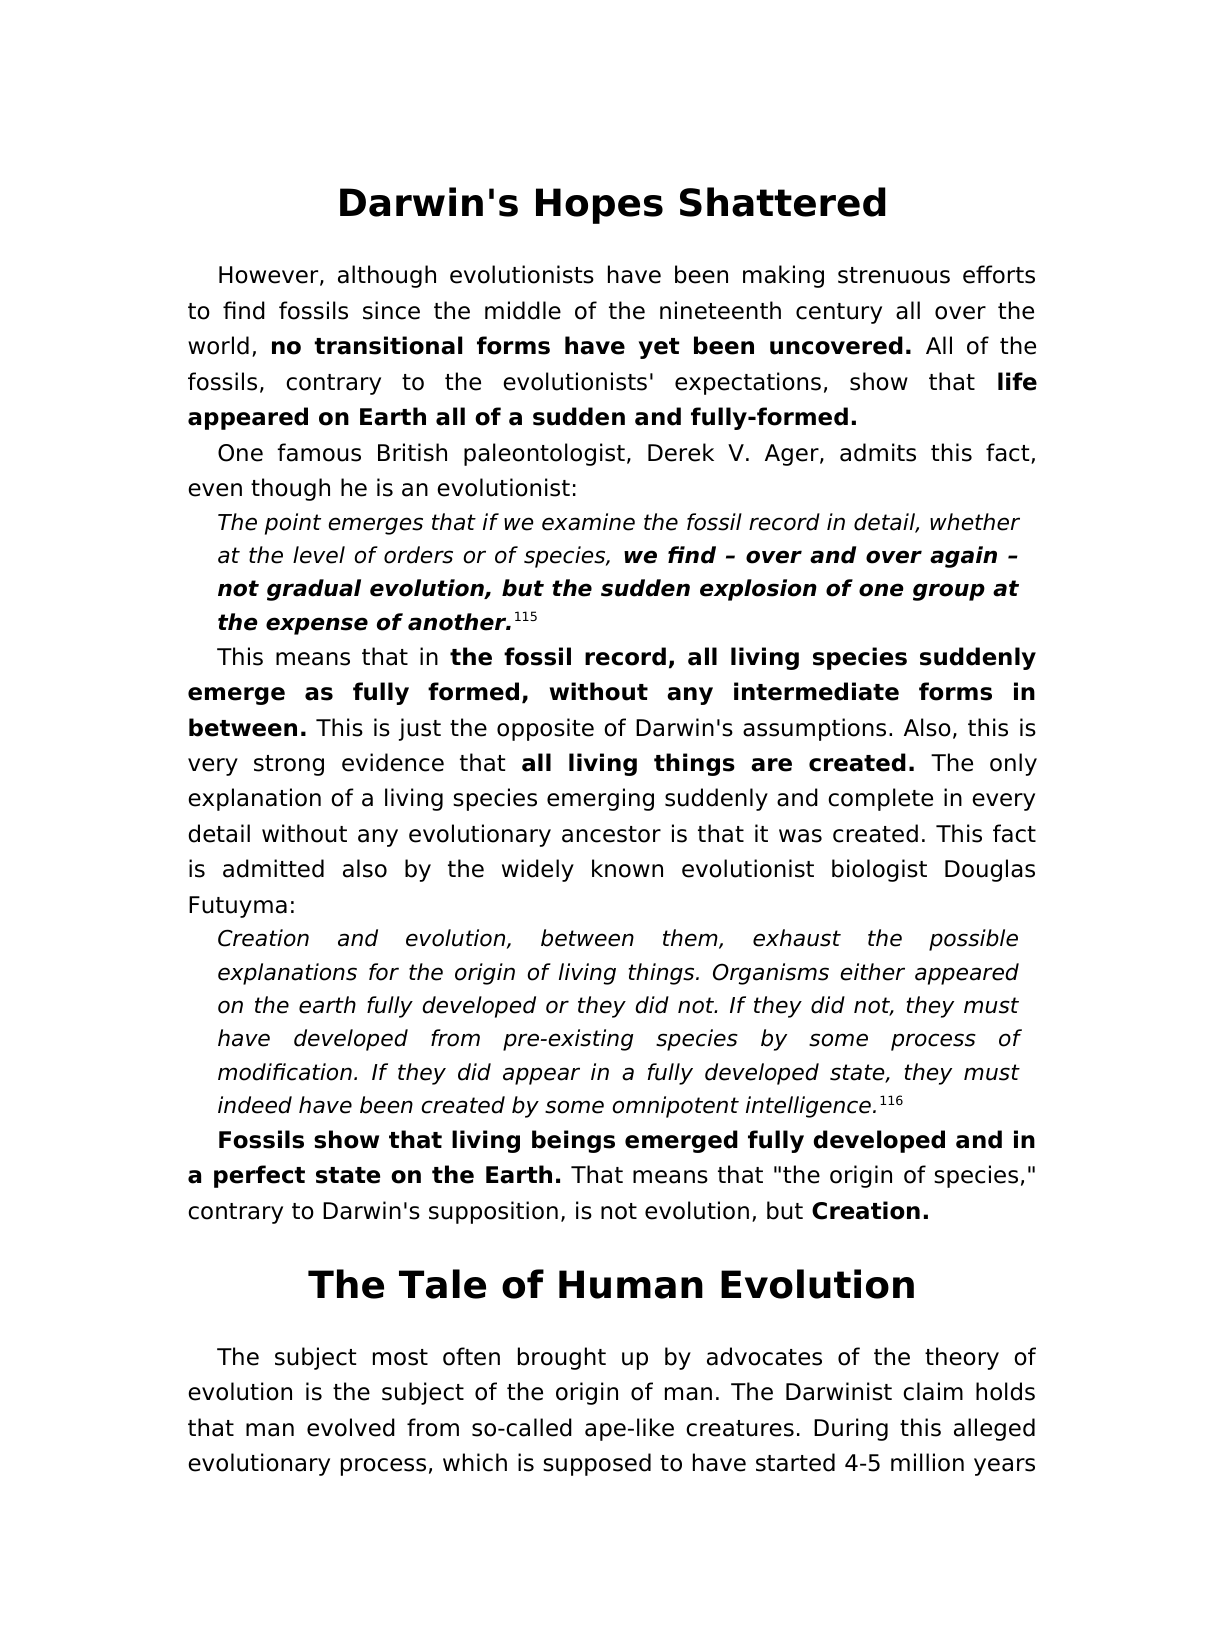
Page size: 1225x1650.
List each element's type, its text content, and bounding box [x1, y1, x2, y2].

text This means that in the fossil record, all living species suddenly emerge as fully formed, without any intermediate forms in between. This is just the opposite of Darwin's assumptions. Also, this is very strong evidence that all living things are created. The only explanation of a living species emerging suddenly and complete in every detail without any evolutionary ancestor is that it was created. This fact is admitted also by the widely known evolutionist biologist Douglas Futuyma: [187, 637, 1037, 920]
text The point emerges that if we examine the fossil record in detail, whether at the level of orders or of species, we find – over and over again – not gradual evolution, but the sudden explosion of one group at the expense of another.115 [217, 503, 1020, 637]
text One famous British paleontologist, Derek V. Ager, admits this fact, even though he is an evolutionist: [187, 433, 1037, 503]
text Fossils show that living beings emerged fully developed and in a perfect state on the Earth. That means that "the origin of species," contrary to Darwin's supposition, is not evolution, but Creation. [187, 1120, 1037, 1226]
text Creation and evolution, between them, exhaust the possible explanations for the origin of living things. Organisms either appeared on the earth fully developed or they did not. If they did not, they must have developed from pre-existing species by some process of modification. If they did appear in a fully developed state, they must indeed have been created by some omnipotent intelligence.116 [217, 920, 1020, 1120]
text However, although evolutionists have been making strenuous efforts to find fossils since the middle of the nineteenth century all over the world, no transitional forms have yet been uncovered. All of the fossils, contrary to the evolutionists' expectations, show that life appeared on Earth all of a sudden and fully-formed. [187, 256, 1037, 433]
text The subject most often brought up by advocates of the theory of evolution is the subject of the origin of man. The Darwinist claim holds that man evolved from so-called ape-like creatures. During this alleged evolutionary process, which is supposed to have started 4-5 million years [187, 1337, 1037, 1479]
text The Tale of Human Evolution [187, 1262, 1037, 1308]
text Darwin's Hopes Shattered [187, 180, 1037, 226]
